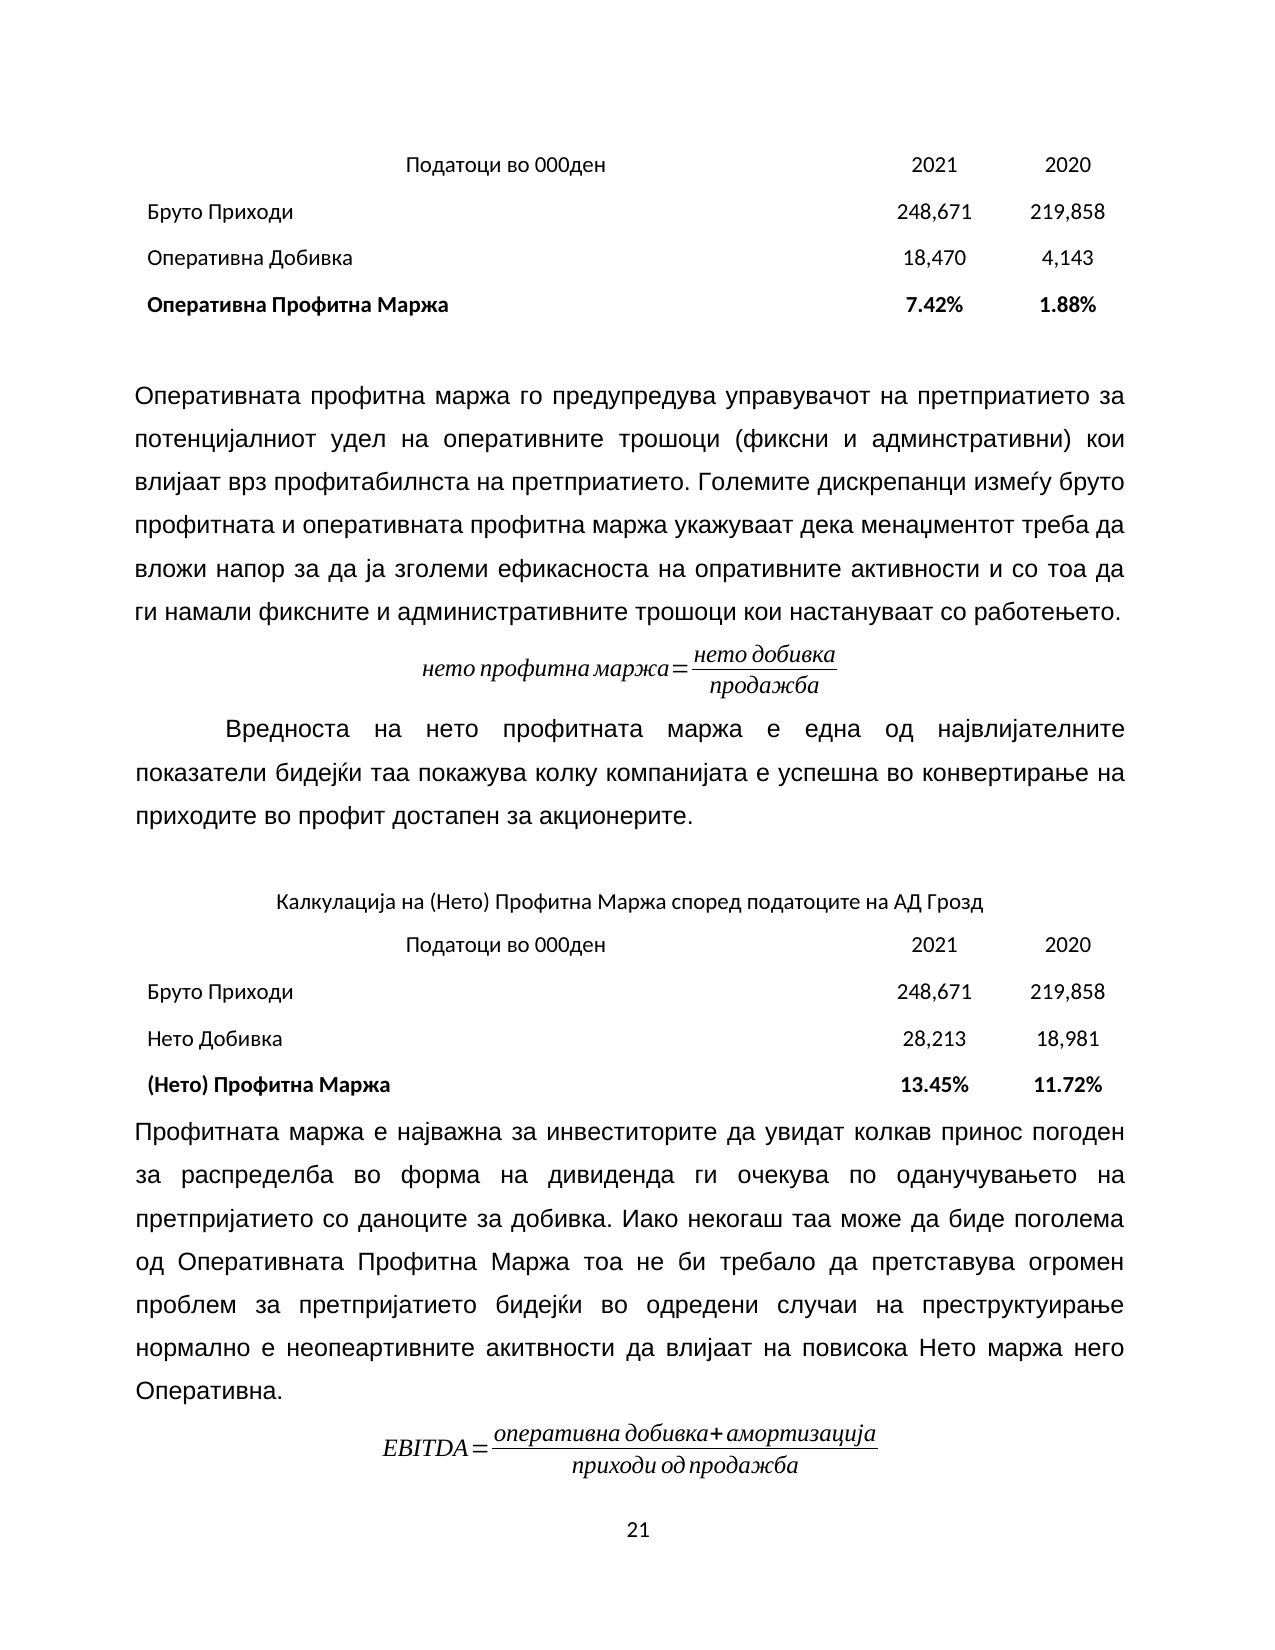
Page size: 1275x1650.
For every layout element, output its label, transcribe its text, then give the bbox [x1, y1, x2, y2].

table_header Податоци во 000ден [144, 930, 868, 977]
table_cell Оперативна Профитна Маржа [144, 290, 868, 337]
table_header 2021 [868, 150, 1001, 197]
table_cell 18,981 [1001, 1024, 1134, 1071]
table_cell (Нето) Профитна Маржа [144, 1071, 868, 1117]
table_cell 219,858 [1001, 977, 1134, 1024]
table_cell Нето Добивка [144, 1024, 868, 1071]
table_header 2020 [1001, 150, 1134, 197]
table_header 2020 [1001, 930, 1134, 977]
table_cell 13.45% [868, 1071, 1001, 1117]
text Вредноста на нето профитната маржа е една од највлијателните показатели бидејќи таа покажува колку компанијата е успешна во конвертирање на приходите во профит достапен за акционерите. [134, 714, 1126, 829]
table_cell Бруто Приходи [144, 197, 868, 243]
table_cell 7.42% [868, 290, 1001, 337]
table_header Податоци во 000ден [144, 150, 868, 197]
table_header 2021 [868, 930, 1001, 977]
table_cell 248,671 [868, 977, 1001, 1024]
table_cell 18,470 [868, 244, 1001, 290]
text Профитната маржа е најважна за инвеститорите да увидат колкав принос погоден за распределба во форма на дивиденда ги очекува по оданучувањето на претпријатието со даноците за добивка. Иако некогаш таа може да биде поголема од Оперативната Профитна Маржа тоа не би требало да претставува огромен проблем за претпријатието бидејќи во одредени случаи на преструктуирање нормално е неопеартивните акитвности да влијаат на повисока Нето маржа него Оперативна. [134, 1117, 1126, 1405]
table_cell 11.72% [1001, 1071, 1134, 1117]
text Калкулација на (Нето) Профитна Маржа според податоците на АД Грозд [134, 887, 1126, 915]
table_cell 1.88% [1001, 290, 1134, 337]
table_cell 28,213 [868, 1024, 1001, 1071]
table_cell Бруто Приходи [144, 977, 868, 1024]
table_cell Оперативна Добивка [144, 244, 868, 290]
table_cell 4,143 [1001, 244, 1134, 290]
table_cell 219,858 [1001, 197, 1134, 243]
table_cell 248,671 [868, 197, 1001, 243]
text Оперативната профитна маржа го предупредува управувачот на претприатието за потенцијалниот удел на оперативните трошоци (фиксни и админстративни) кои влијаат врз профитабилнста на претприатието. Големите дискрепанци измеѓу бруто профитната и оперативната профитна маржа укажуваат дека менаџментот треба да вложи напор за да ја зголеми ефикасноста на опративните активности и со тоа да ги намали фиксните и административните трошоци кои настануваат со работењето. [134, 381, 1126, 625]
